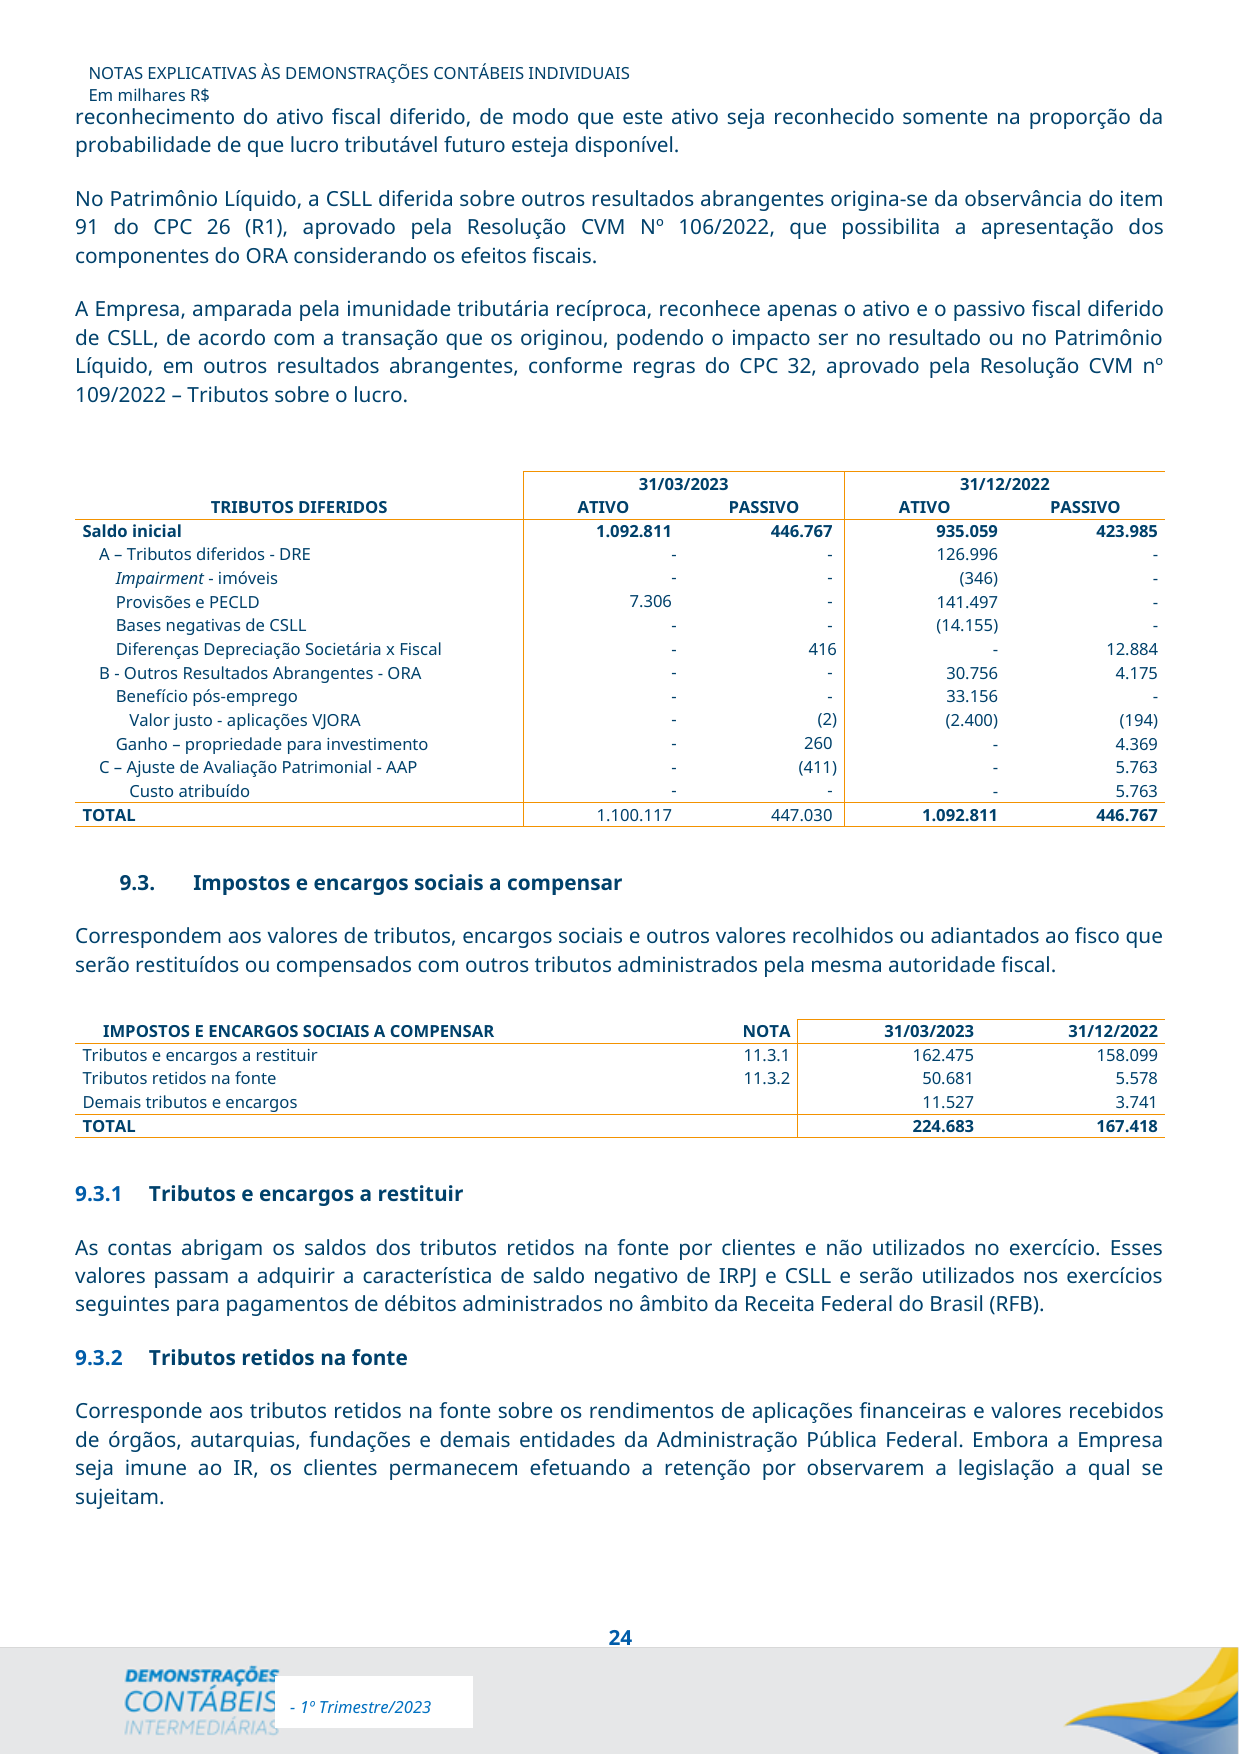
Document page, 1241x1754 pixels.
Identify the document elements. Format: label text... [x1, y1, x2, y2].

table_cell 935.059 [845, 520, 1005, 542]
table_cell TOTAL [75, 803, 523, 826]
table_cell 167.418 [981, 1115, 1165, 1137]
table_cell - [524, 684, 683, 708]
table_cell [522, 1115, 797, 1137]
table_cell 224.683 [798, 1115, 981, 1137]
table_cell 1.092.811 [845, 803, 1005, 826]
table_cell - [524, 613, 683, 637]
table_cell Ganho – propriedade para investimento [75, 731, 523, 755]
table_cell Diferenças Depreciação Societária x Fiscal [75, 637, 523, 660]
table_header NOTA [522, 1019, 797, 1043]
table_cell - [1005, 613, 1165, 637]
table_cell 4.369 [1005, 731, 1165, 755]
table_cell - [684, 589, 844, 613]
table_cell 11.3.1 [522, 1044, 797, 1066]
text Corresponde aos tributos retidos na fonte sobre os rendimentos de aplicações financeiras e valores recebidos de órgãos, autarquias, fundações e demais entidades da Administração Pública Federal. Embora a Empresa seja imune ao IR, os clientes permanecem efetuando a retenção por observarem a legislação a qual se sujeitam. [75, 1396, 1165, 1510]
table_cell 447.030 [684, 803, 844, 826]
table_cell 1.092.811 [524, 520, 683, 542]
table_header IMPOSTOS E ENCARGOS SOCIAIS A COMPENSAR [75, 1019, 522, 1043]
table_cell 50.681 [798, 1066, 981, 1090]
table_cell A – Tributos diferidos - DRE [75, 542, 523, 566]
table_cell (411) [684, 755, 844, 778]
table_cell 446.767 [684, 520, 844, 542]
text A Empresa, amparada pela imunidade tributária recíproca, reconhece apenas o ativo e o passivo fiscal diferido de CSLL, de acordo com a transação que os originou, podendo o impacto ser no resultado ou no Patrimônio Líquido, em outros resultados abrangentes, conforme regras do CPC 32, aprovado pela Resolução CVM nº 109/2022 – Tributos sobre o lucro. [75, 294, 1165, 408]
table_cell - [1005, 542, 1165, 566]
table_cell - [845, 637, 1005, 660]
table_header 31/12/2022 [845, 472, 1165, 495]
text Correspondem aos valores de tributos, encargos sociais e outros valores recolhidos ou adiantados ao fisco que serão restituídos ou compensados com outros tributos administrados pela mesma autoridade fiscal. [75, 921, 1165, 978]
table_cell 5.578 [981, 1066, 1165, 1090]
table_cell Tributos e encargos a restituir [75, 1044, 522, 1066]
table_cell 5.763 [1005, 755, 1165, 778]
table_cell - [524, 542, 683, 566]
table_cell - [684, 660, 844, 684]
table_cell - [524, 755, 683, 778]
table_cell - [1005, 589, 1165, 613]
table_cell 446.767 [1005, 803, 1165, 826]
table_cell - [684, 542, 844, 566]
table_cell (346) [845, 566, 1005, 589]
table_cell - [524, 779, 683, 802]
table_cell 423.985 [1005, 520, 1165, 542]
table_cell ATIVO [845, 495, 1005, 518]
table_cell (2.400) [845, 708, 1005, 731]
table_cell 162.475 [798, 1044, 981, 1066]
table_cell - [684, 779, 844, 802]
subtitle Impostos e encargos sociais a compensar [119, 868, 1165, 896]
table_cell [522, 1090, 797, 1114]
table_cell Impairment - imóveis [75, 566, 523, 589]
table_cell PASSIVO [684, 495, 844, 518]
table_cell 7.306 [524, 589, 683, 613]
table_header 31/03/2023 [798, 1020, 981, 1043]
table_cell Demais tributos e encargos [75, 1090, 522, 1114]
table_cell 126.996 [845, 542, 1005, 566]
table_cell 1.100.117 [524, 803, 683, 826]
table_cell - [1005, 566, 1165, 589]
table_cell 141.497 [845, 589, 1005, 613]
table_header [75, 471, 523, 495]
table_cell 33.156 [845, 684, 1005, 708]
table_cell - [524, 566, 683, 589]
table_cell PASSIVO [1005, 495, 1165, 518]
table_cell 260 [684, 731, 844, 755]
table_cell Saldo inicial [75, 520, 523, 542]
table_header 31/03/2023 [524, 472, 844, 495]
table_cell Benefício pós-emprego [75, 684, 523, 708]
table_cell - [845, 755, 1005, 778]
table_cell 416 [684, 637, 844, 660]
table_cell - [524, 637, 683, 660]
table_cell 11.527 [798, 1090, 981, 1114]
table_cell Valor justo - aplicações VJORA [75, 708, 523, 731]
table_cell (14.155) [845, 613, 1005, 637]
table_cell 5.763 [1005, 779, 1165, 802]
table_cell TRIBUTOS DIFERIDOS [75, 495, 523, 518]
table_cell 3.741 [981, 1090, 1165, 1114]
table_cell - [524, 731, 683, 755]
subtitle Tributos retidos na fonte [75, 1343, 1165, 1371]
table_cell - [524, 708, 683, 731]
table_cell ATIVO [524, 495, 683, 518]
table_cell Tributos retidos na fonte [75, 1066, 522, 1090]
table_header 31/12/2022 [981, 1020, 1165, 1043]
table_cell - [845, 731, 1005, 755]
text No Patrimônio Líquido, a CSLL diferida sobre outros resultados abrangentes origina-se da observância do item 91 do CPC 26 (R1), aprovado pela Resolução CVM Nº 106/2022, que possibilita a apresentação dos componentes do ORA considerando os efeitos fiscais. [75, 184, 1165, 269]
table_cell B - Outros Resultados Abrangentes - ORA [75, 660, 523, 684]
table_cell 12.884 [1005, 637, 1165, 660]
table_cell - [684, 613, 844, 637]
table_cell - [684, 684, 844, 708]
table_cell 158.099 [981, 1044, 1165, 1066]
table_cell - [845, 779, 1005, 802]
table_cell 11.3.2 [522, 1066, 797, 1090]
table_cell (194) [1005, 708, 1165, 731]
table_cell - [1005, 684, 1165, 708]
table_cell - [684, 566, 844, 589]
text reconhecimento do ativo fiscal diferido, de modo que este ativo seja reconhecido somente na proporção da probabilidade de que lucro tributável futuro esteja disponível. [75, 112, 1165, 159]
table_cell - [524, 660, 683, 684]
subtitle Tributos e encargos a restituir [75, 1179, 1165, 1208]
table_cell Bases negativas de CSLL [75, 613, 523, 637]
table_cell 30.756 [845, 660, 1005, 684]
table_cell (2) [684, 708, 844, 731]
text As contas abrigam os saldos dos tributos retidos na fonte por clientes e não utilizados no exercício. Esses valores passam a adquirir a característica de saldo negativo de IRPJ e CSLL e serão utilizados nos exercícios seguintes para pagamentos de débitos administrados no âmbito da Receita Federal do Brasil (RFB). [75, 1233, 1165, 1318]
table_cell Provisões e PECLD [75, 589, 523, 613]
table_cell TOTAL [75, 1115, 522, 1137]
table_cell C – Ajuste de Avaliação Patrimonial - AAP [75, 755, 523, 778]
table_cell Custo atribuído [75, 779, 523, 802]
table_cell 4.175 [1005, 660, 1165, 684]
